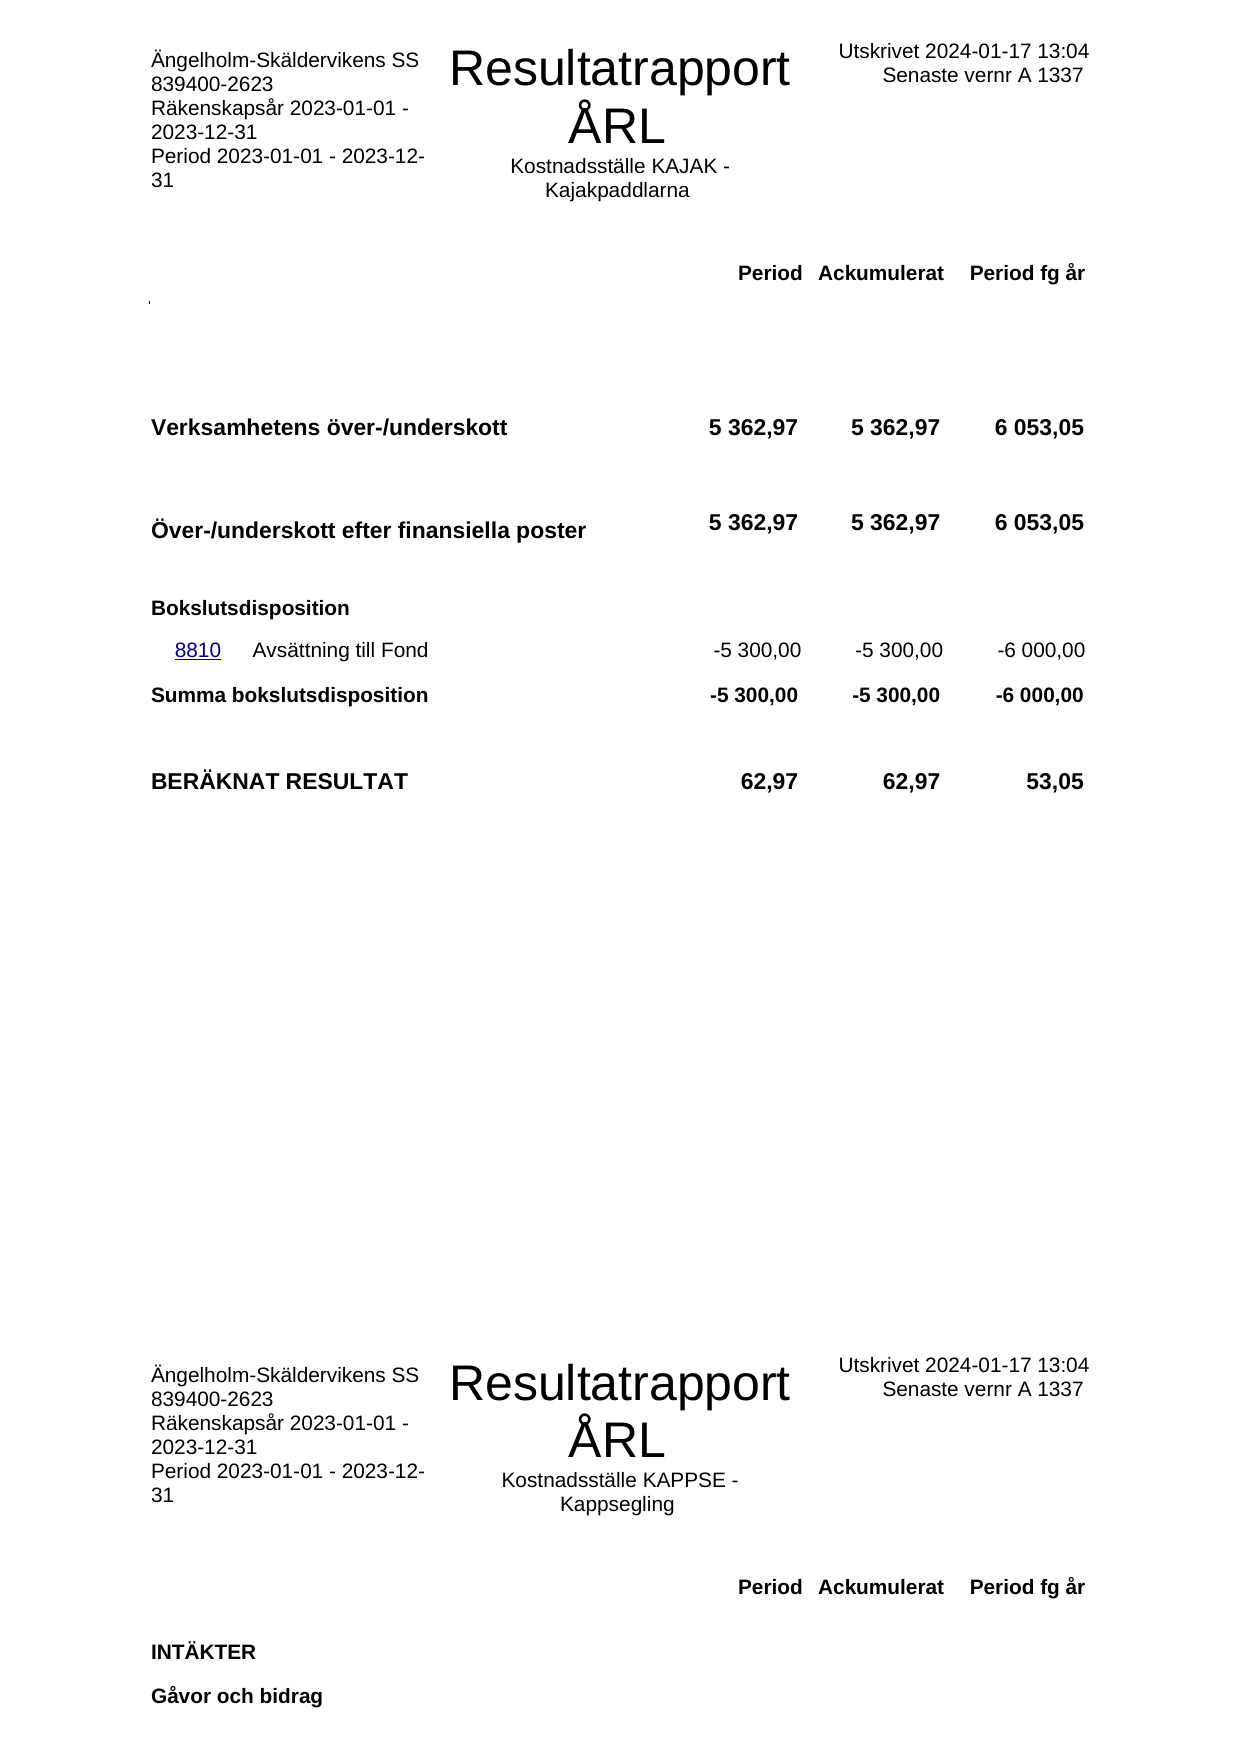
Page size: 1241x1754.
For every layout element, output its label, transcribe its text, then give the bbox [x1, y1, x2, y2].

table_header Utskrivet 2024-01-17 13:04 Senaste vernr A 1337 [795, 37, 1091, 220]
table_header [663, 324, 805, 372]
table_header Resultatrapport ÅRL Kostnadsställe KAJAK - Kajakpaddlarna [445, 37, 795, 220]
table_header Bokslutsdisposition [149, 594, 1091, 638]
table_header Utskrivet 2024-01-17 13:04 Senaste vernr A 1337 [795, 1352, 1091, 1534]
table_header Summa bokslutsdisposition [149, 682, 663, 726]
table_header [947, 324, 1091, 372]
table_header Resultatrapport ÅRL Kostnadsställe KAPPSE - Kappsegling [445, 1352, 795, 1534]
table_header 53,05 [947, 766, 1091, 812]
table_header [805, 324, 947, 372]
table_header Verksamhetens över-/underskott [149, 412, 663, 458]
table_header [148, 35, 1092, 322]
table_header [149, 260, 667, 301]
table_header Gåvor och bidrag [149, 1682, 1091, 1709]
table_header 5 362,97 [805, 507, 947, 553]
table_header Avsättning till Fond [253, 638, 665, 678]
table_header [227, 638, 252, 678]
table_header -6 000,00 [949, 638, 1091, 678]
table_header Över-/underskott efter finansiella poster [149, 507, 663, 553]
table_header 5 362,97 [663, 412, 805, 458]
table_header Ackumulerat [809, 1575, 950, 1616]
table_header -6 000,00 [947, 682, 1091, 726]
table_header Period [667, 260, 808, 301]
table_header -5 300,00 [805, 682, 947, 726]
table_header -5 300,00 [807, 638, 948, 678]
table_header Ängelholm-Skäldervikens SS 839400-2623 Räkenskapsår 2023-01-01 - 2023-12-31 Period 2023-01-01 - 2023-12-31 [149, 37, 445, 220]
table_header -5 300,00 [665, 638, 807, 678]
table_header BERÄKNAT RESULTAT [149, 766, 663, 812]
table_header INTÄKTER [149, 1639, 1091, 1682]
table_header [149, 1575, 667, 1616]
table_header [149, 324, 663, 372]
table_header 62,97 [805, 766, 947, 812]
table_cell [148, 680, 1092, 814]
table_header 5 362,97 [805, 412, 947, 458]
table_header 62,97 [663, 766, 805, 812]
table_header 6 053,05 [947, 412, 1091, 458]
table_header Ängelholm-Skäldervikens SS 839400-2623 Räkenskapsår 2023-01-01 - 2023-12-31 Period 2023-01-01 - 2023-12-31 [149, 1352, 445, 1534]
table_header 5 362,97 [663, 507, 805, 553]
table_header Ackumulerat [809, 260, 950, 301]
table_header 6 053,05 [947, 507, 1091, 553]
table_header Period [667, 1575, 808, 1616]
table_header [148, 1350, 1092, 1637]
table_cell [148, 322, 1092, 680]
table_header Period fg år [950, 1575, 1091, 1616]
table_header Period fg år [950, 260, 1091, 301]
table_header 8810 [149, 638, 227, 678]
table_header -5 300,00 [663, 682, 805, 726]
